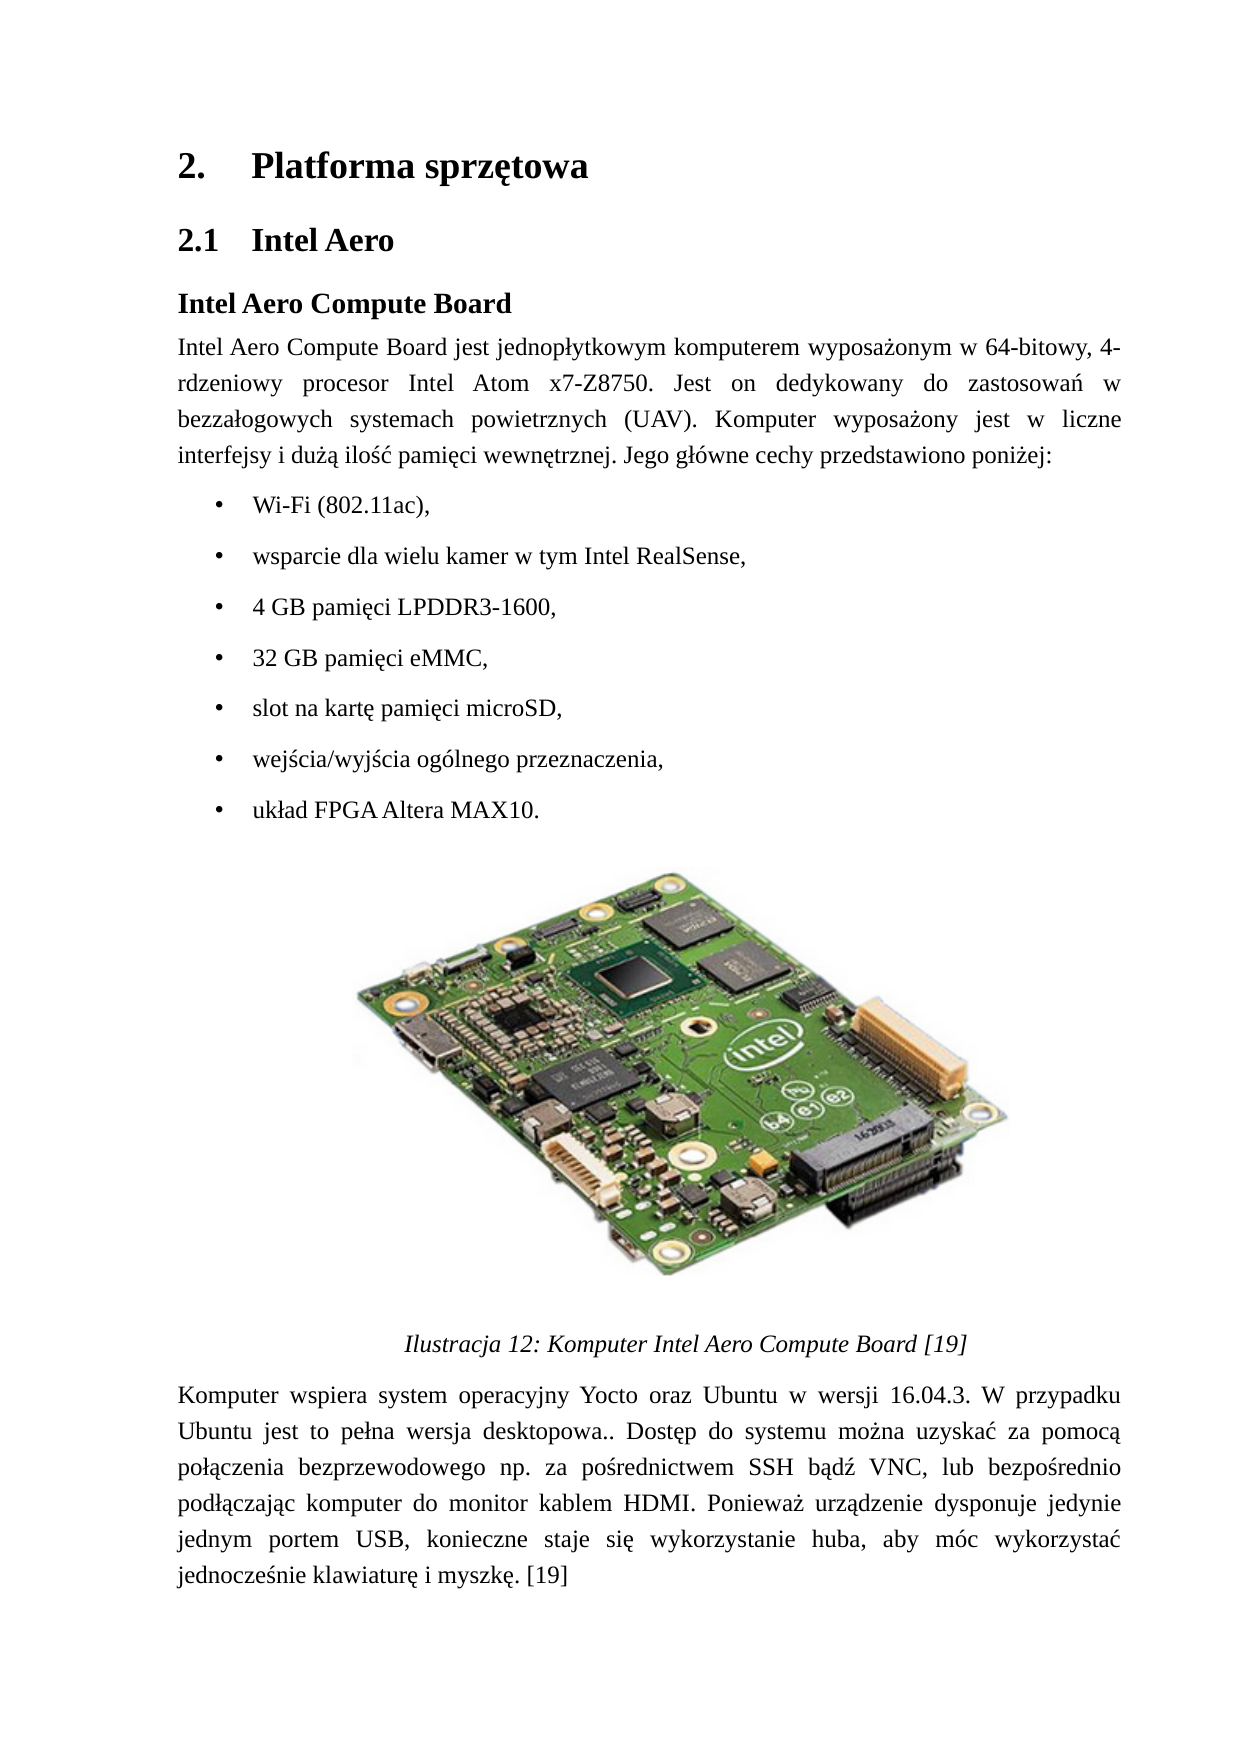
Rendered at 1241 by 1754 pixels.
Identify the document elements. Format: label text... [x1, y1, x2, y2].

list Ilustracja 12: Komputer Intel Aero Compute Board [19] [350, 1324, 1024, 1358]
list 4 GB pamięci LPDDR3-1600, [215, 592, 1122, 621]
subtitle Intel Aero [177, 220, 1122, 259]
list wsparcie dla wielu kamer w tym Intel RealSense, [215, 541, 1122, 570]
text Komputer wspiera system operacyjny Yocto oraz Ubuntu w wersji 16.04.3. W przypadku Ubuntu jest to pełna wersja desktopowa.. Dostęp do systemu można uzyskać za pomocą połączenia bezprzewodowego np. za pośrednictwem SSH bądź VNC, lub bezpośrednio podłączając komputer do monitor kablem HDMI. Ponieważ urządzenie dysponuje jedynie jednym portem USB, konieczne staje się wykorzystanie huba, aby móc wykorzystać jednocześnie klawiaturę i myszkę. [19] [177, 1380, 1122, 1588]
list układ FPGA Altera MAX10. [215, 795, 1122, 824]
picture [350, 858, 1024, 1324]
text Intel Aero Compute Board jest jednopłytkowym komputerem wyposażonym w 64-bitowy, 4-rdzeniowy procesor Intel Atom x7-Z8750. Jest on dedykowany do zastosowań w bezzałogowych systemach powietrznych (UAV). Komputer wyposażony jest w liczne interfejsy i dużą ilość pamięci wewnętrznej. Jego główne cechy przedstawiono poniżej: [177, 332, 1122, 469]
list wejścia/wyjścia ogólnego przeznaczenia, [215, 744, 1122, 773]
list slot na kartę pamięci microSD, [215, 693, 1122, 722]
subtitle Platforma sprzętowa [177, 143, 1122, 187]
list 32 GB pamięci eMMC, [215, 643, 1122, 672]
list Wi-Fi (802.11ac), [215, 491, 1122, 519]
subtitle Intel Aero Compute Board [177, 286, 1122, 319]
